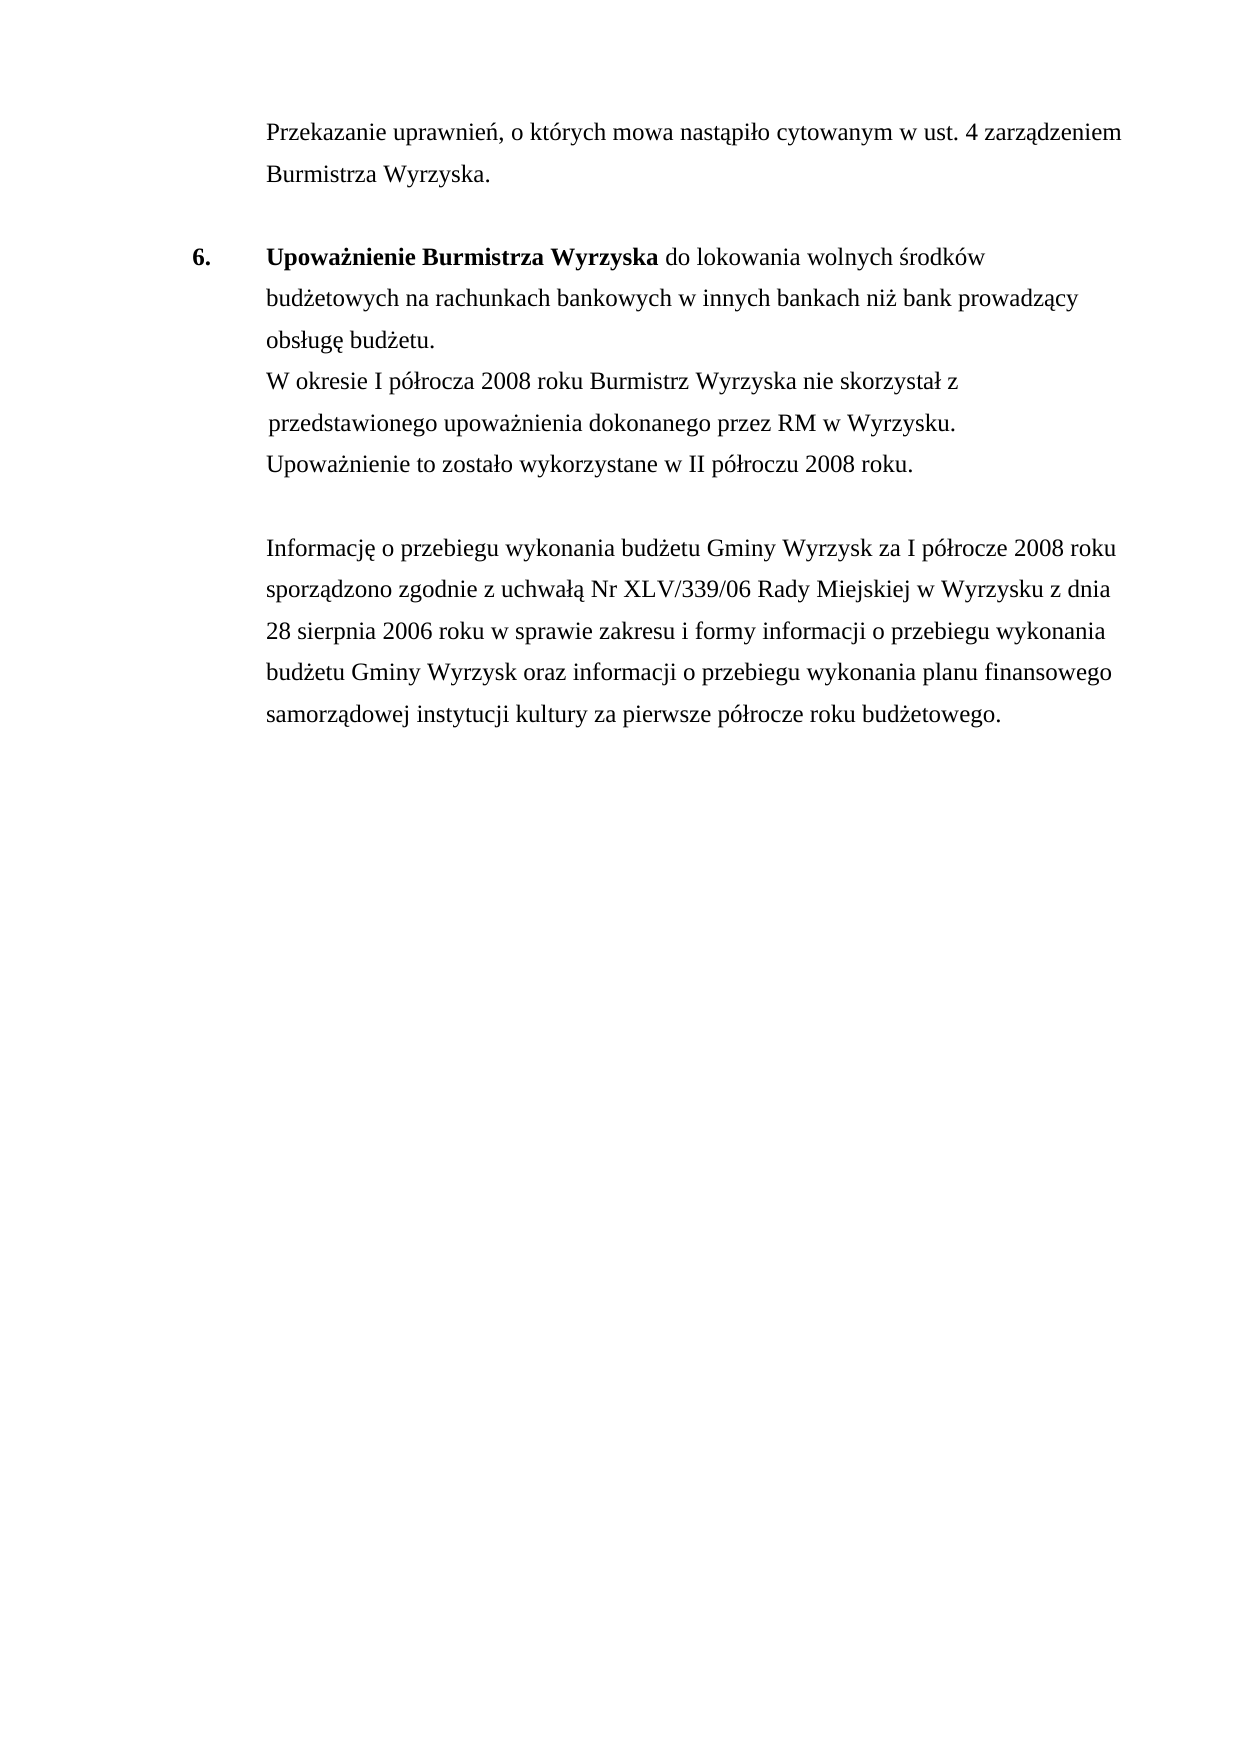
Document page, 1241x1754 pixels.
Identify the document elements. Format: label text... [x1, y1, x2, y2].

text obsługę budżetu. [118, 326, 1122, 354]
text budżetowych na rachunkach bankowych w innych bankach niż bank prowadzący [118, 284, 1122, 312]
text Informację o przebiegu wykonania budżetu Gminy Wyrzysk za I półrocze 2008 roku [118, 534, 1122, 561]
text 28 sierpnia 2006 roku w sprawie zakresu i formy informacji o przebiegu wykonania [118, 617, 1122, 644]
text W okresie I półrocza 2008 roku Burmistrz Wyrzyska nie skorzystał z [118, 367, 1122, 395]
text sporządzono zgodnie z uchwałą Nr XLV/339/06 Rady Miejskiej w Wyrzysku z dnia [118, 575, 1122, 603]
text 6. Upoważnienie Burmistrza Wyrzyska do lokowania wolnych środków [118, 243, 1122, 271]
text Przekazanie uprawnień, o których mowa nastąpiło cytowanym w ust. 4 zarządzeniem Burmistrza Wyrzyska. [118, 118, 1122, 187]
text samorządowej instytucji kultury za pierwsze półrocze roku budżetowego. [118, 700, 1122, 728]
text przedstawionego upoważnienia dokonanego przez RM w Wyrzysku. [118, 409, 1122, 437]
text budżetu Gminy Wyrzysk oraz informacji o przebiegu wykonania planu finansowego [118, 658, 1122, 686]
text Upoważnienie to zostało wykorzystane w II półroczu 2008 roku. [118, 451, 1122, 478]
